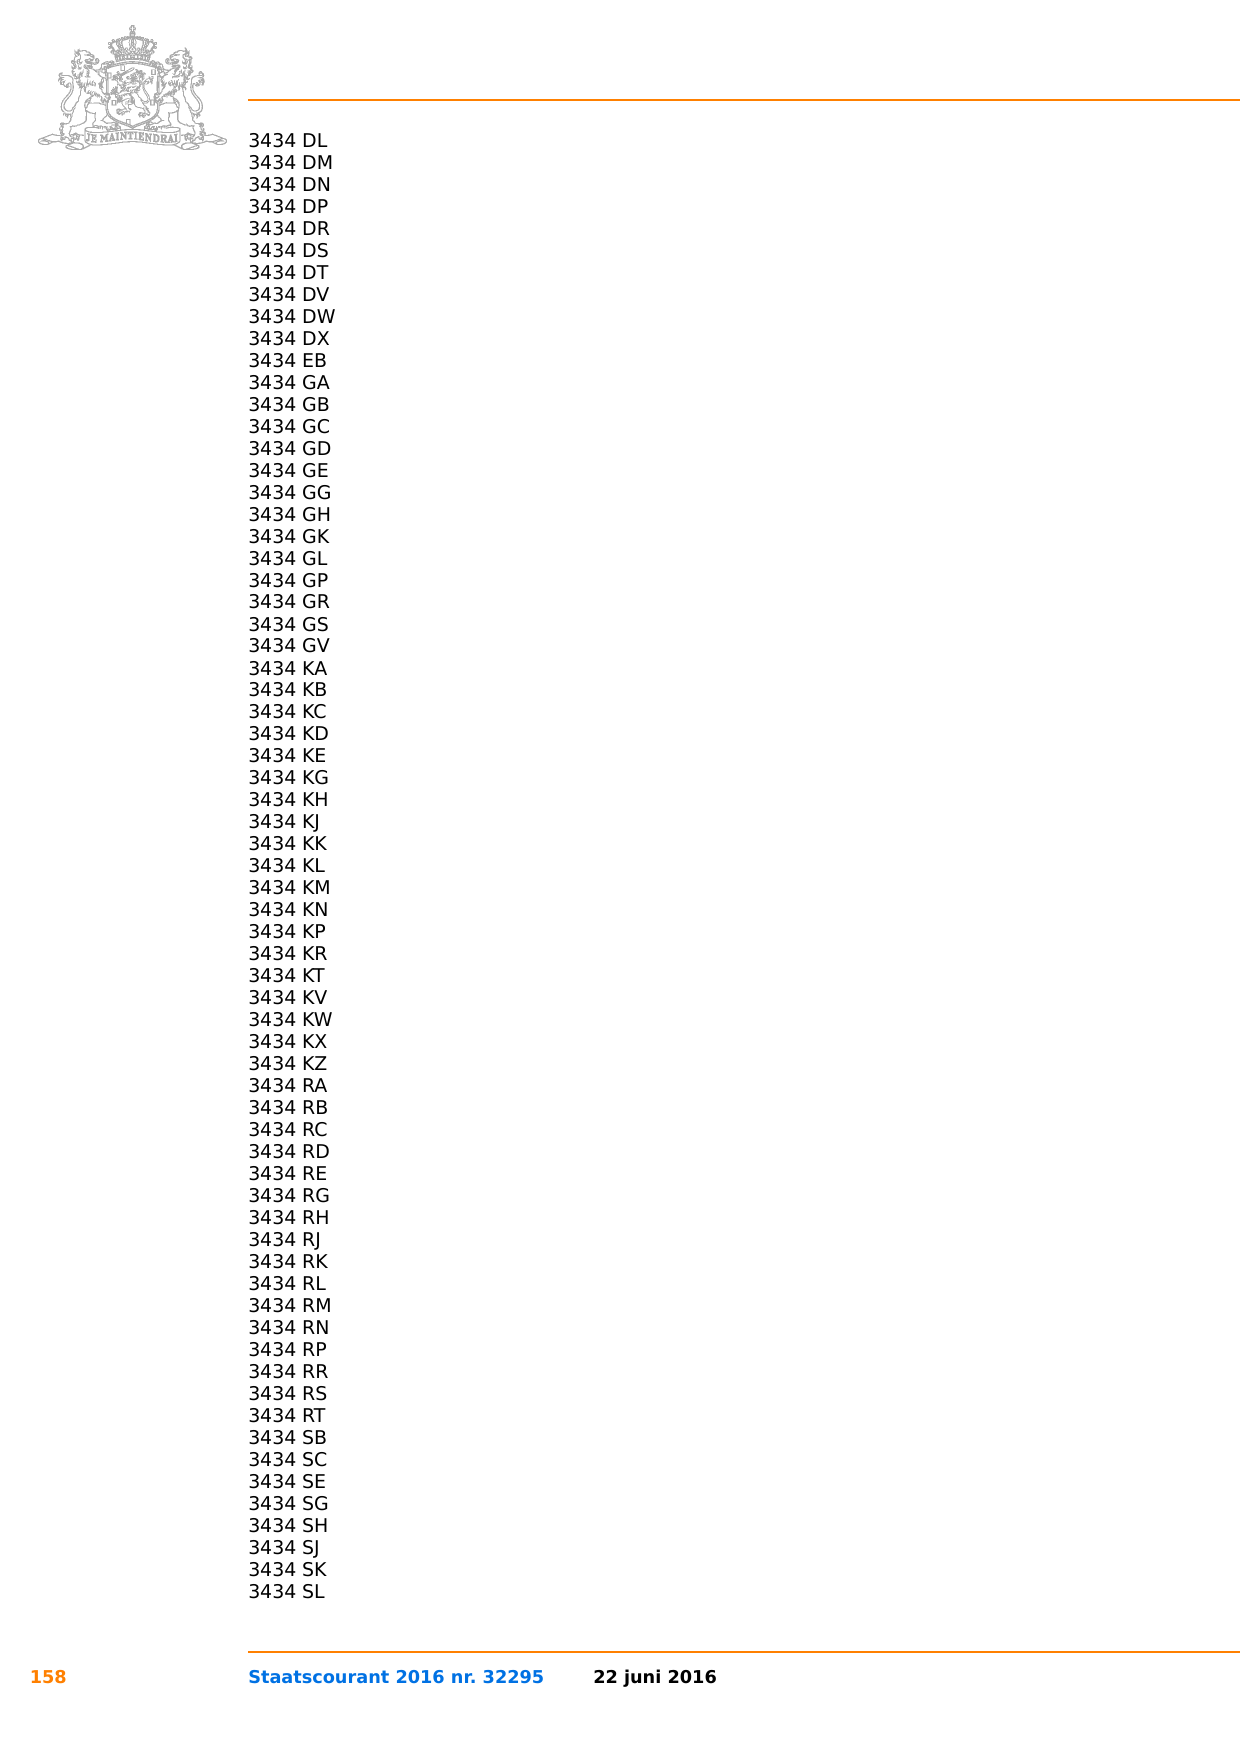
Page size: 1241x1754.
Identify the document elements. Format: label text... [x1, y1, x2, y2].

text 3434 GA [248, 372, 1163, 394]
text 3434 GG [248, 482, 1163, 503]
text 3434 RM [248, 1295, 1163, 1317]
text 3434 KJ [248, 811, 1163, 833]
text 3434 SH [248, 1514, 1163, 1537]
text 3434 SG [248, 1493, 1163, 1514]
text 3434 DS [248, 240, 1163, 262]
text 3434 RH [248, 1207, 1163, 1229]
text 3434 DR [248, 218, 1163, 240]
text 3434 KX [248, 1031, 1163, 1053]
text 3434 KV [248, 987, 1163, 1009]
text 3434 GK [248, 526, 1163, 547]
text 3434 KN [248, 899, 1163, 921]
text 3434 KP [248, 921, 1163, 943]
text 3434 GP [248, 569, 1163, 591]
text 3434 RR [248, 1361, 1163, 1383]
text 3434 KR [248, 943, 1163, 965]
text 3434 RC [248, 1119, 1163, 1141]
text 3434 SK [248, 1558, 1163, 1581]
text 3434 KK [248, 833, 1163, 855]
text 3434 KE [248, 745, 1163, 767]
text 3434 RJ [248, 1229, 1163, 1251]
text 3434 KC [248, 701, 1163, 723]
text 3434 KG [248, 767, 1163, 789]
text 3434 GR [248, 591, 1163, 613]
text 3434 GV [248, 635, 1163, 657]
text 3434 KB [248, 679, 1163, 701]
text 3434 RL [248, 1273, 1163, 1295]
text 3434 GS [248, 613, 1163, 635]
text 3434 SE [248, 1471, 1163, 1493]
text 3434 RN [248, 1317, 1163, 1339]
text 3434 RA [248, 1075, 1163, 1097]
text 3434 GC [248, 416, 1163, 438]
text 3434 DM [248, 152, 1163, 174]
text 3434 DN [248, 174, 1163, 196]
text 3434 SC [248, 1449, 1163, 1471]
text 3434 DT [248, 262, 1163, 284]
text 3434 RE [248, 1163, 1163, 1185]
text 3434 GH [248, 503, 1163, 526]
text 3434 KM [248, 877, 1163, 899]
text 3434 RB [248, 1097, 1163, 1119]
text 3434 RK [248, 1251, 1163, 1273]
text 3434 DL [248, 130, 1163, 152]
text 3434 DX [248, 328, 1163, 350]
text 3434 SB [248, 1427, 1163, 1449]
text 3434 KH [248, 789, 1163, 811]
text 3434 KA [248, 657, 1163, 679]
text 3434 RT [248, 1405, 1163, 1427]
text 3434 DV [248, 284, 1163, 306]
text 3434 GD [248, 438, 1163, 459]
text 3434 KL [248, 855, 1163, 877]
text 3434 GL [248, 547, 1163, 569]
text 3434 GE [248, 459, 1163, 482]
text 3434 KD [248, 723, 1163, 745]
text 3434 EB [248, 350, 1163, 372]
text 3434 KW [248, 1009, 1163, 1031]
picture [38, 25, 227, 150]
text 3434 RG [248, 1185, 1163, 1207]
text 3434 RD [248, 1141, 1163, 1163]
text 3434 KZ [248, 1053, 1163, 1075]
text 3434 SJ [248, 1537, 1163, 1558]
text 3434 GB [248, 394, 1163, 416]
text 3434 RS [248, 1383, 1163, 1405]
text 3434 KT [248, 965, 1163, 987]
text 3434 DP [248, 196, 1163, 218]
text 3434 RP [248, 1339, 1163, 1361]
text 3434 DW [248, 306, 1163, 328]
text 3434 SL [248, 1581, 1163, 1602]
